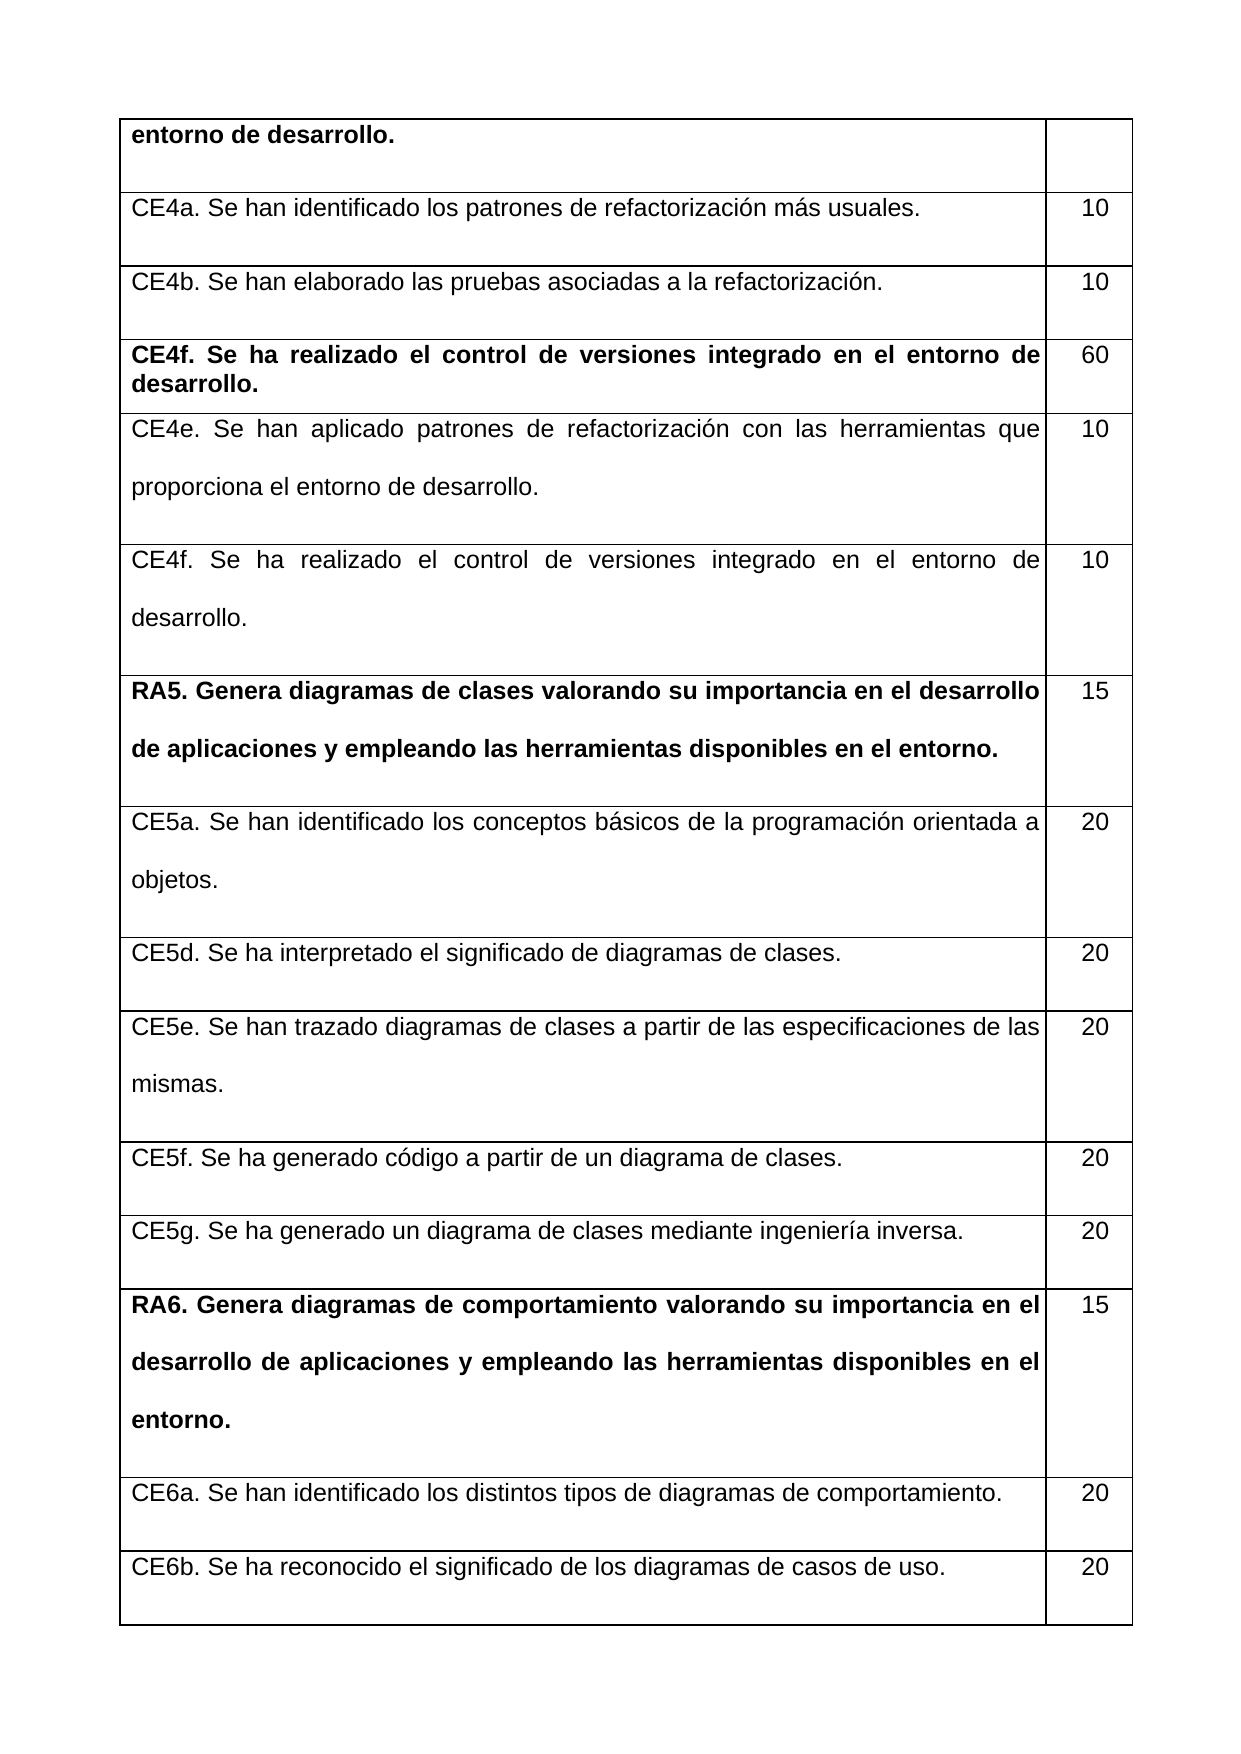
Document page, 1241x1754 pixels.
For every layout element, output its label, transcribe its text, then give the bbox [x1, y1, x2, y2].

table_cell CE4b. Se han elaborado las pruebas asociadas a la refactorización. [121, 267, 1045, 339]
table_cell 20 [1047, 1552, 1132, 1624]
table_cell 10 [1047, 545, 1132, 674]
table_cell 20 [1047, 807, 1132, 937]
table_cell CE6b. Se ha reconocido el significado de los diagramas de casos de uso. [121, 1552, 1045, 1624]
table_cell 10 [1047, 414, 1132, 543]
table_cell CE6a. Se han identificado los distintos tipos de diagramas de comportamiento. [121, 1478, 1045, 1550]
table_cell CE5g. Se ha generado un diagrama de clases mediante ingeniería inversa. [121, 1216, 1045, 1288]
table_cell RA6. Genera diagramas de comportamiento valorando su importancia en el desarrollo de aplicaciones y empleando las herramientas disponibles en el entorno. [121, 1290, 1045, 1477]
table_cell 60 [1047, 340, 1132, 412]
table_cell CE5d. Se ha interpretado el significado de diagramas de clases. [121, 938, 1045, 1010]
table_cell 20 [1047, 1478, 1132, 1550]
table_cell 15 [1047, 676, 1132, 806]
table_cell 15 [1047, 1290, 1132, 1477]
table_cell 20 [1047, 938, 1132, 1010]
table_cell 20 [1047, 1012, 1132, 1141]
table_cell RA5. Genera diagramas de clases valorando su importancia en el desarrollo de aplicaciones y empleando las herramientas disponibles en el entorno. [121, 676, 1045, 806]
table_cell CE5f. Se ha generado código a partir de un diagrama de clases. [121, 1143, 1045, 1215]
table_cell [1047, 120, 1132, 192]
table_cell CE4e. Se han aplicado patrones de refactorización con las herramientas que proporciona el entorno de desarrollo. [121, 414, 1045, 543]
table_cell 20 [1047, 1216, 1132, 1288]
table_cell CE4a. Se han identificado los patrones de refactorización más usuales. [121, 193, 1045, 265]
table_cell entorno de desarrollo. [121, 120, 1045, 192]
table_cell 20 [1047, 1143, 1132, 1215]
table_cell 10 [1047, 267, 1132, 339]
table_cell CE5e. Se han trazado diagramas de clases a partir de las especificaciones de las mismas. [121, 1012, 1045, 1141]
table_cell CE4f. Se ha realizado el control de versiones integrado en el entorno de desarrollo. [121, 340, 1045, 412]
table_cell CE5a. Se han identificado los conceptos básicos de la programación orientada a objetos. [121, 807, 1045, 937]
table_cell 10 [1047, 193, 1132, 265]
table_cell CE4f. Se ha realizado el control de versiones integrado en el entorno de desarrollo. [121, 545, 1045, 674]
